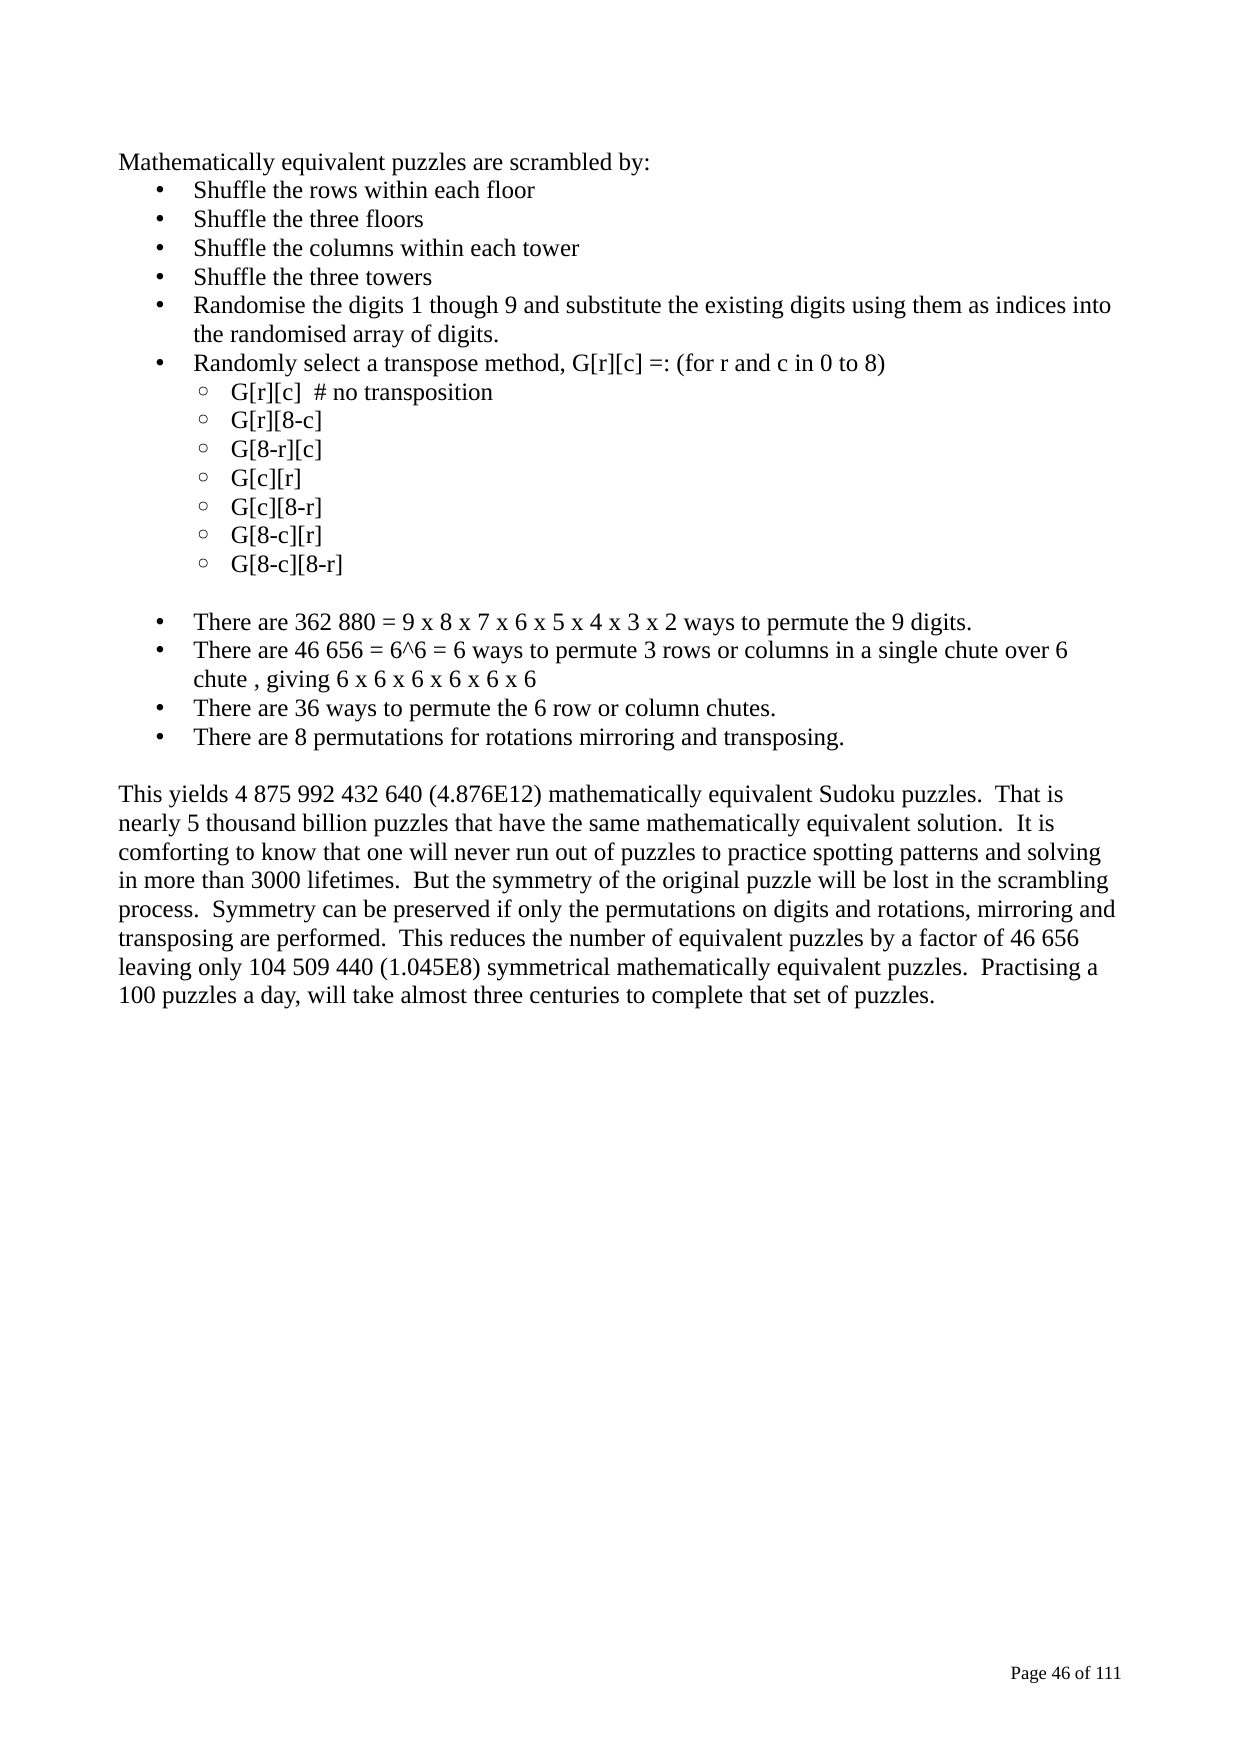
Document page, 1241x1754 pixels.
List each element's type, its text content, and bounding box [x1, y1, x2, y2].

list There are 36 ways to permute the 6 row or column chutes. [156, 693, 1122, 722]
text This yields 4 875 992 432 640 (4.876E12) mathematically equivalent Sudoku puzzles. That is nearly 5 thousand billion puzzles that have the same mathematically equivalent solution. It is comforting to know that one will never run out of puzzles to practice spotting patterns and solving in more than 3000 lifetimes. But the symmetry of the original puzzle will be lost in the scrambling process. Symmetry can be preserved if only the permutations on digits and rotations, mirroring and transposing are performed. This reduces the number of equivalent puzzles by a factor of 46 656 leaving only 104 509 440 (1.045E8) symmetrical mathematically equivalent puzzles. Practising a 100 puzzles a day, will take almost three centuries to complete that set of puzzles. [118, 779, 1122, 1009]
text Mathematically equivalent puzzles are scrambled by: [118, 147, 1122, 176]
list G[r][8-c] [193, 406, 1122, 434]
list G[r][c] # no transposition [193, 377, 1122, 406]
list There are 46 656 = 6^6 = 6 ways to permute 3 rows or columns in a single chute over 6 chute , giving 6 x 6 x 6 x 6 x 6 x 6 [156, 636, 1122, 693]
list Shuffle the rows within each floor [156, 176, 1122, 204]
list Randomise the digits 1 though 9 and substitute the existing digits using them as indices into the randomised array of digits. [156, 291, 1122, 348]
list G[8-r][c] [193, 434, 1122, 463]
list G[8-c][8-r] [193, 549, 1122, 578]
list Shuffle the three towers [156, 262, 1122, 291]
list G[8-c][r] [193, 521, 1122, 549]
list There are 362 880 = 9 x 8 x 7 x 6 x 5 x 4 x 3 x 2 ways to permute the 9 digits. [156, 607, 1122, 636]
list G[c][r] [193, 463, 1122, 492]
list Shuffle the columns within each tower [156, 233, 1122, 262]
list Shuffle the three floors [156, 204, 1122, 233]
list G[c][8-r] [193, 492, 1122, 521]
list There are 8 permutations for rotations mirroring and transposing. [156, 722, 1122, 751]
list Randomly select a transpose method, G[r][c] =: (for r and c in 0 to 8) [156, 348, 1122, 377]
